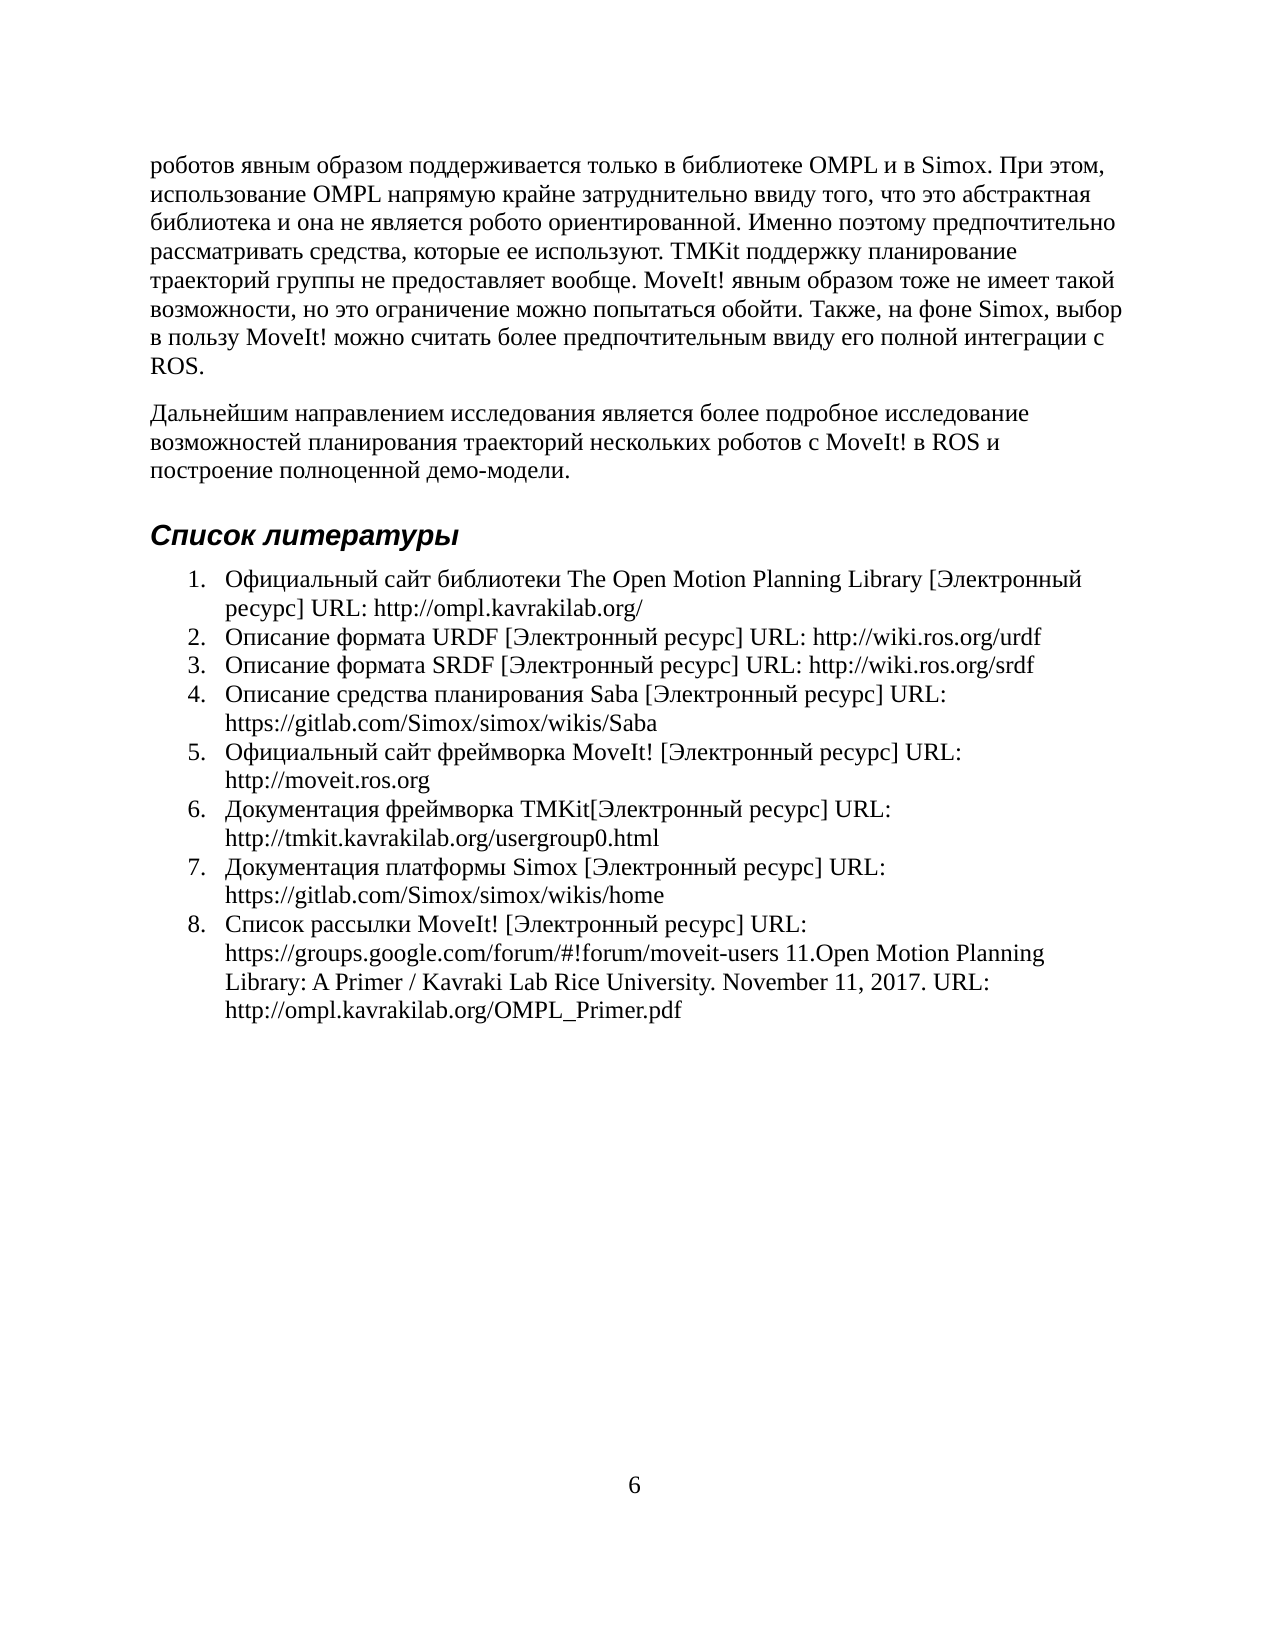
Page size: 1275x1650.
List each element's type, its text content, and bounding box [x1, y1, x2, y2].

list Описание формата URDF [Электронный ресурс] URL: http://wiki.ros.org/urdf [187, 622, 1125, 650]
list Список рассылки MoveIt! [Электронный ресурс] URL: https://groups.google.com/forum/#!forum/moveit-users 11.Open Motion Planning Library: A Primer / Kavraki Lab Rice University. November 11, 2017. URL: http://ompl.kavrakilab.org/OMPL_Primer.pdf [187, 909, 1125, 1024]
subtitle Список литературы [150, 518, 1125, 552]
list Описание формата SRDF [Электронный ресурс] URL: http://wiki.ros.org/srdf [187, 650, 1125, 679]
list Документация фреймворка TMKit[Электронный ресурс] URL: http://tmkit.kavrakilab.org/usergroup0.html [187, 794, 1125, 852]
text Дальнейшим направлением исследования является более подробное исследование возможностей планирования траекторий нескольких роботов с MoveIt! в ROS и построение полноценной демо-модели. [150, 398, 1125, 484]
list Официальный сайт фреймворка MoveIt! [Электронный ресурс] URL: http://moveit.ros.org [187, 737, 1125, 794]
list Официальный сайт библиотеки The Open Motion Planning Library [Электронный ресурс] URL: http://ompl.kavrakilab.org/ [187, 564, 1125, 622]
text роботов явным образом поддерживается только в библиотеке OMPL и в Simox. При этом, использование OMPL напрямую крайне затруднительно ввиду того, что это абстрактная библиотека и она не является робото ориентированной. Именно поэтому предпочтительно рассматривать средства, которые ее используют. TMKit поддержку планирование траекторий группы не предоставляет вообще. MoveIt! явным образом тоже не имеет такой возможности, но это ограничение можно попытаться обойти. Также, на фоне Simox, выбор в пользу MoveIt! можно считать более предпочтительным ввиду его полной интеграции с ROS. [150, 150, 1125, 380]
list Описание средства планирования Saba [Электронный ресурс] URL: https://gitlab.com/Simox/simox/wikis/Saba [187, 679, 1125, 737]
list Документация платформы Simox [Электронный ресурс] URL: https://gitlab.com/Simox/simox/wikis/home [187, 852, 1125, 909]
